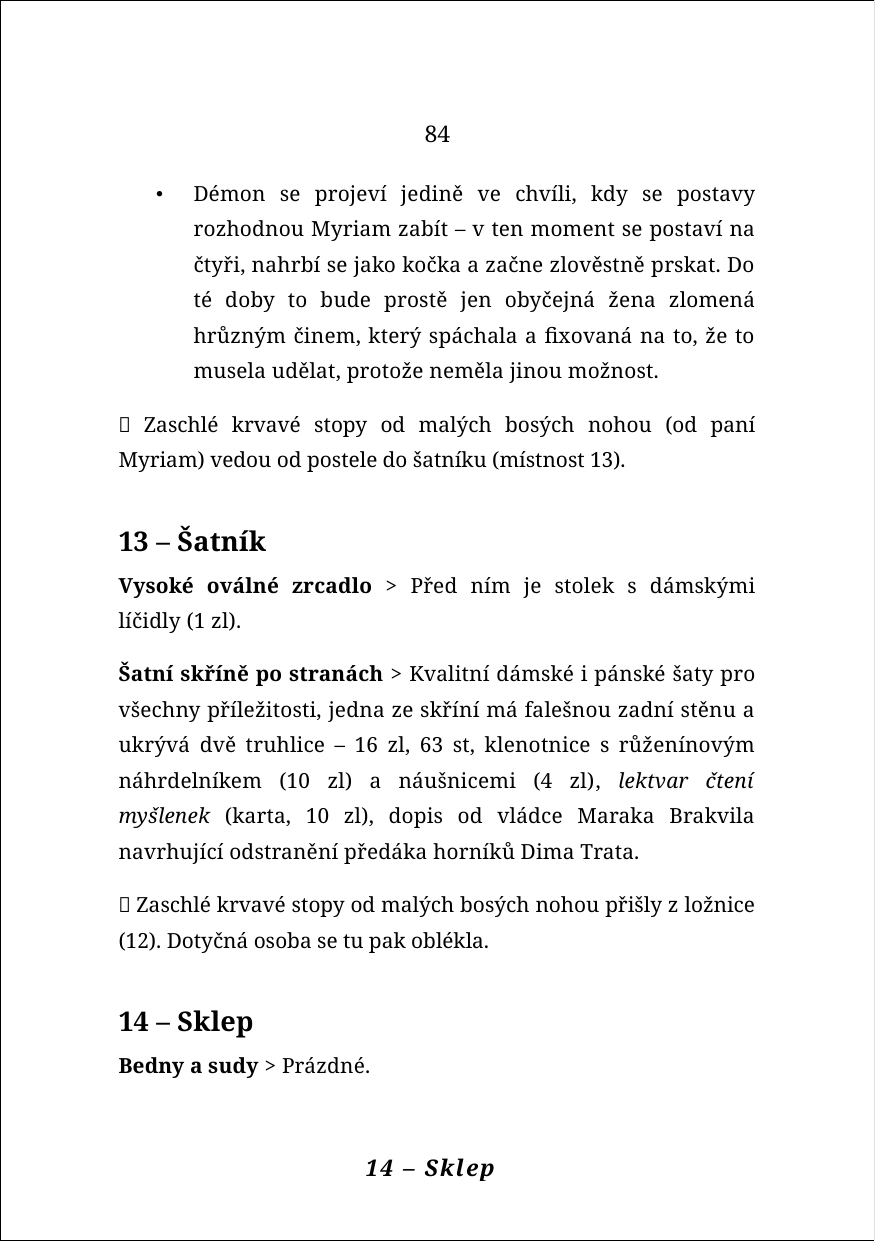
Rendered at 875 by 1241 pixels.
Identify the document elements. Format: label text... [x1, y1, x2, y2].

text 👣 Zaschlé krvavé stopy od malých bosých nohou (od paní Myriam) vedou od postele do šatníku (místnost 13). [118, 410, 756, 474]
list Démon se projeví jedině ve chvíli, kdy se postavy rozhodnou Myriam zabít – v ten moment se postaví na čtyři, nahrbí se jako kočka a začne zlověstně prskat. Do té doby to bude prostě jen obyčejná žena zlomená hrůzným činem, který spáchala a fixovaná na to, že to musela udělat, protože neměla jinou možnost. [156, 179, 756, 385]
text Vysoké oválné zrcadlo > Před ním je stolek s dámskými líčidly (1 zl). [118, 571, 756, 635]
text Šatní skříně po stranách > Kvalitní dámské i pánské šaty pro všechny příležitosti, jedna ze skříní má falešnou zadní stěnu a ukrývá dvě truhlice – 16 zl, 63 st, klenotnice s růženínovým náhrdelníkem (10 zl) a náušnicemi (4 zl), lektvar čtení myšlenek (karta, 10 zl), dopis od vládce Maraka Brakvila navrhující odstranění předáka horníků Dima Trata. [118, 659, 756, 866]
text 👣 Zaschlé krvavé stopy od malých bosých nohou přišly z ložnice (12). Dotyčná osoba se tu pak oblékla. [118, 890, 756, 954]
subtitle 14 – Sklep [118, 1003, 756, 1040]
subtitle 13 – Šatník [118, 522, 756, 559]
text Bedny a sudy > Prázdné. [118, 1051, 756, 1080]
